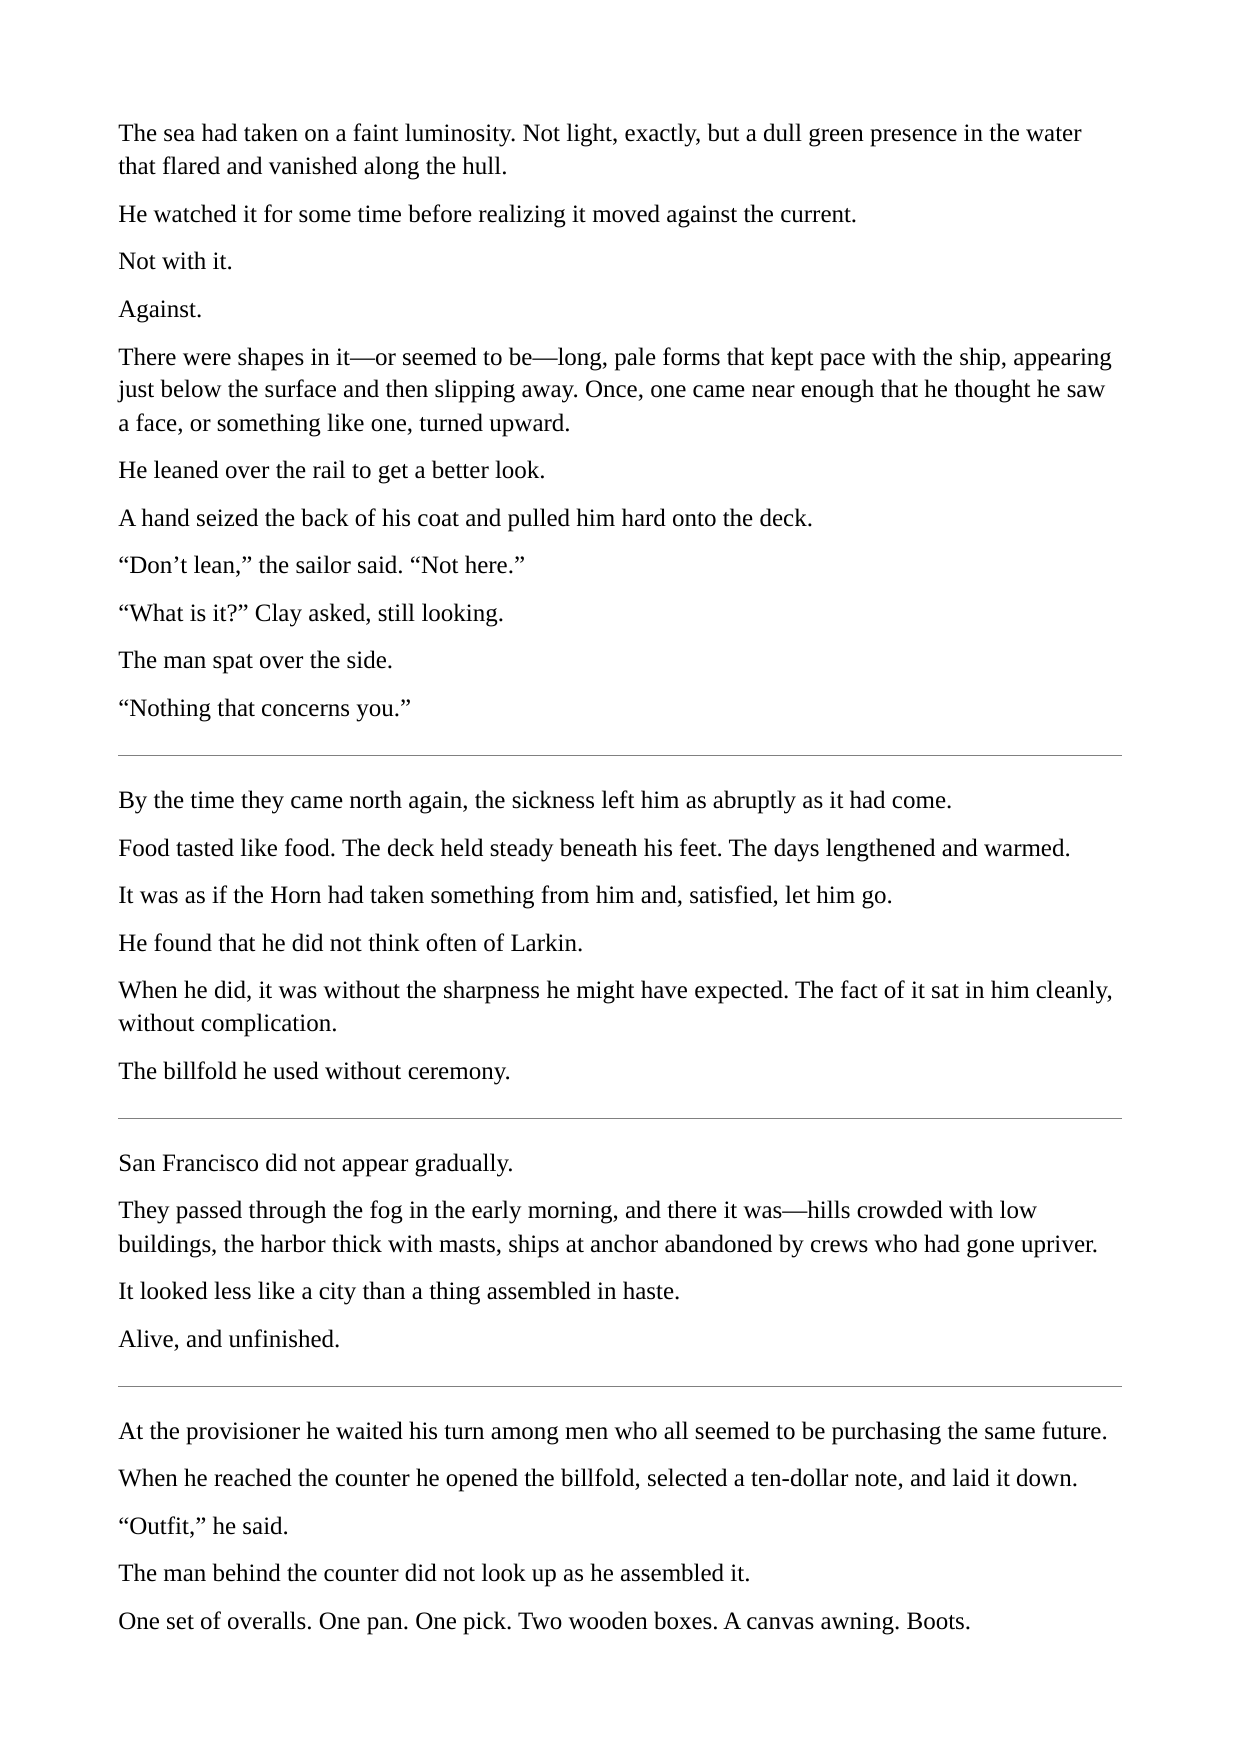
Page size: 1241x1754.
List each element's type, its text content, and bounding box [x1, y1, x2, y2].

text He watched it for some time before realizing it moved against the current. [118, 199, 1122, 227]
text Against. [118, 294, 1122, 323]
text They passed through the fog in the early morning, and there it was—hills crowded with low buildings, the harbor thick with masts, ships at anchor abandoned by crews who had gone upriver. [118, 1196, 1122, 1257]
text He leaned over the rail to get a better look. [118, 455, 1122, 484]
text The man behind the counter did not look up as he assembled it. [118, 1558, 1122, 1587]
text When he reached the counter he opened the billfold, selected a ten-dollar note, and laid it down. [118, 1463, 1122, 1492]
text He found that he did not think often of Larkin. [118, 928, 1122, 957]
text At the provisioner he waited his turn among men who all seemed to be purchasing the same future. [118, 1416, 1122, 1444]
text Not with it. [118, 246, 1122, 275]
text San Francisco did not appear gradually. [118, 1148, 1122, 1177]
text By the time they came north again, the sickness left him as abruptly as it had come. [118, 785, 1122, 814]
text It looked less like a city than a thing assembled in haste. [118, 1276, 1122, 1305]
text “Don’t lean,” the sailor said. “Not here.” [118, 550, 1122, 579]
text There were shapes in it—or seemed to be—long, pale forms that kept pace with the ship, appearing just below the surface and then slipping away. Once, one came near enough that he thought he saw a face, or something like one, turned upward. [118, 342, 1122, 436]
text “Outfit,” he said. [118, 1511, 1122, 1540]
text “Nothing that concerns you.” [118, 693, 1122, 722]
text Alive, and unfinished. [118, 1324, 1122, 1353]
text One set of overalls. One pan. One pick. Two wooden boxes. A canvas awning. Boots. [118, 1606, 1122, 1635]
text The sea had taken on a faint luminosity. Not light, exactly, but a dull green presence in the water that flared and vanished along the hull. [118, 118, 1122, 180]
text The billfold he used without ceremony. [118, 1056, 1122, 1085]
text The man spat over the side. [118, 646, 1122, 674]
text When he did, it was without the sharpness he might have expected. The fact of it sat in him cleanly, without complication. [118, 976, 1122, 1037]
text A hand seized the back of his coat and pulled him hard onto the deck. [118, 503, 1122, 532]
text It was as if the Horn had taken something from him and, satisfied, let him go. [118, 880, 1122, 909]
text Food tasted like food. The deck held steady beneath his feet. The days lengthened and warmed. [118, 833, 1122, 861]
text “What is it?” Clay asked, still looking. [118, 598, 1122, 627]
